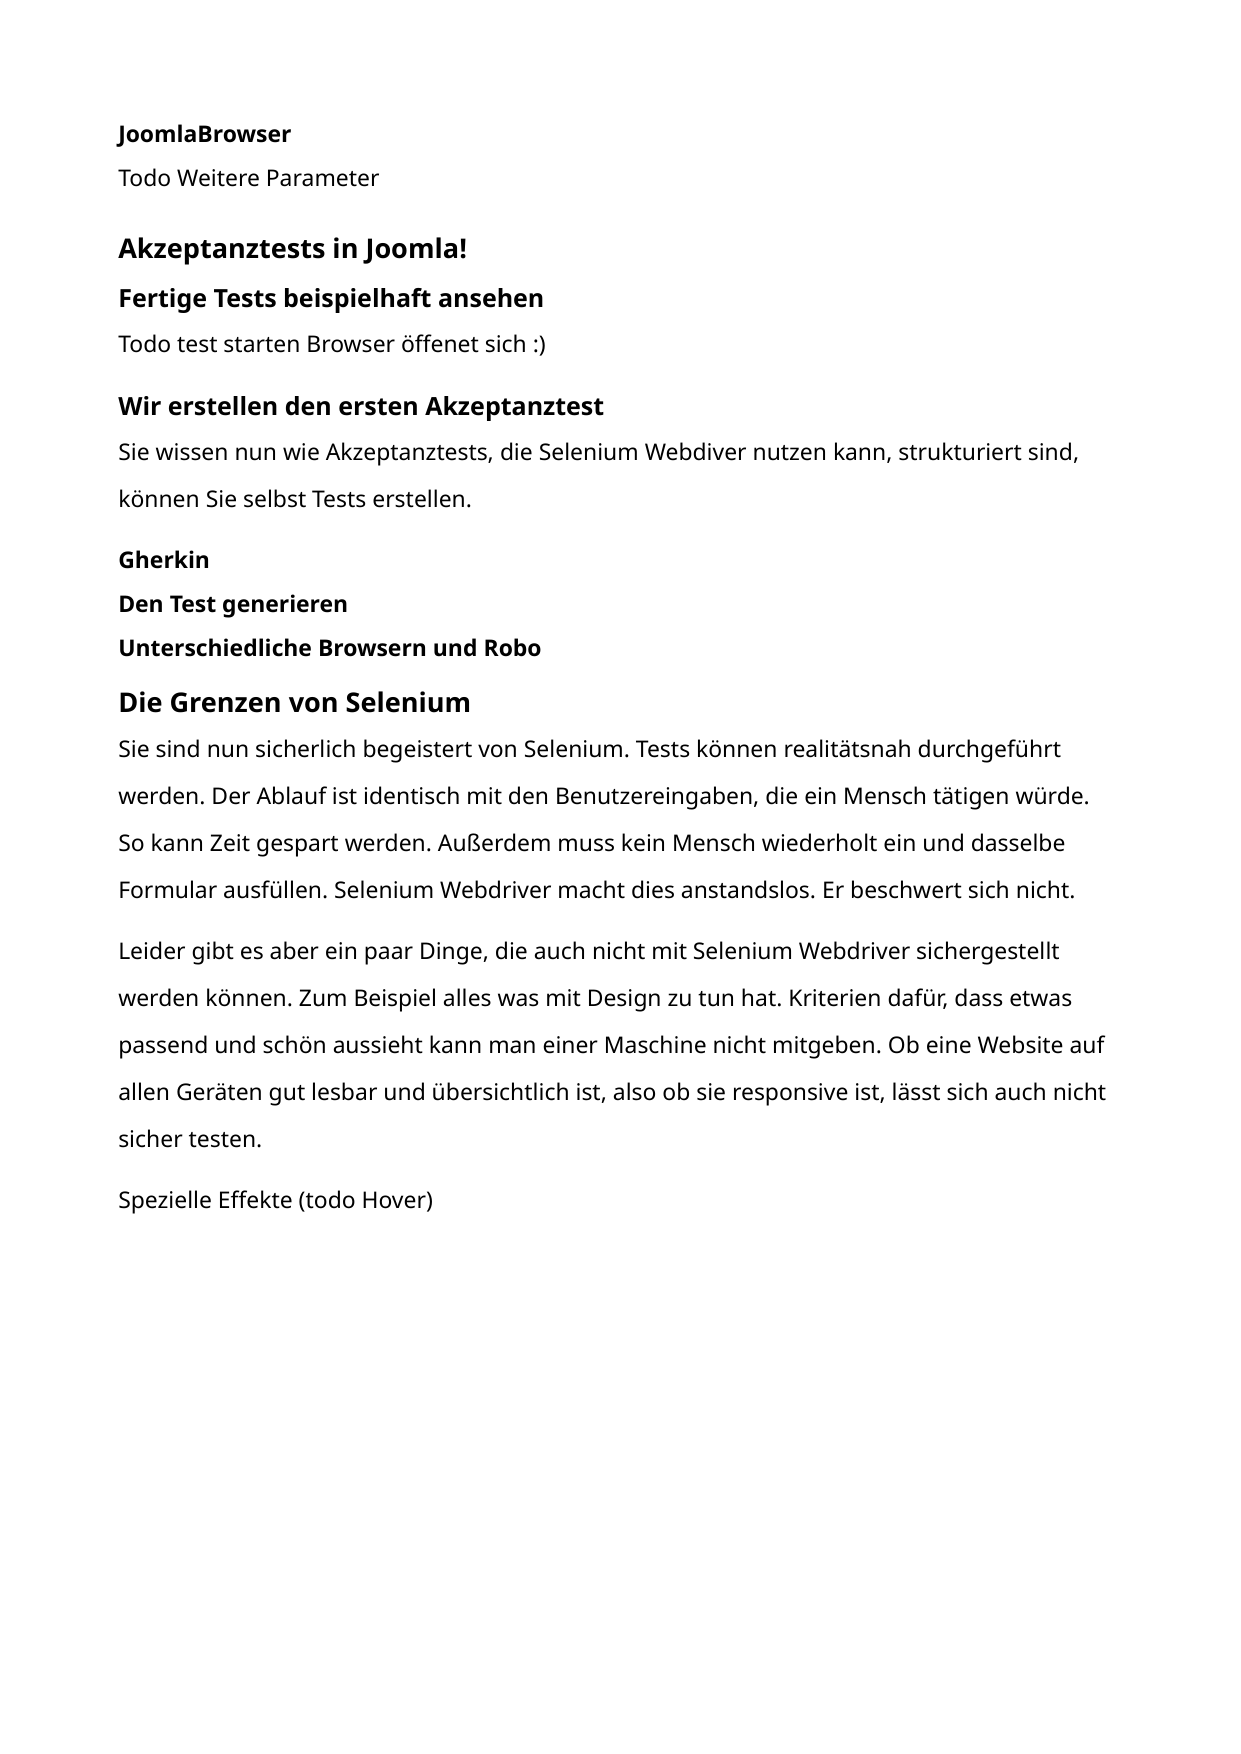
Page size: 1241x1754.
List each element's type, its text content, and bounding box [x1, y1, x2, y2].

subtitle Die Grenzen von Selenium [118, 683, 1122, 720]
subtitle Gherkin [118, 544, 1122, 575]
text Todo test starten Browser öffenet sich :) [118, 328, 1122, 359]
subtitle Wir erstellen den ersten Akzeptanztest [118, 389, 1122, 423]
text Todo Weitere Parameter [118, 162, 1122, 193]
text Spezielle Effekte (todo Hover) [118, 1184, 1122, 1215]
subtitle Den Test generieren [118, 588, 1122, 619]
text Sie sind nun sicherlich begeistert von Selenium. Tests können realitätsnah durchgeführt werden. Der Ablauf ist identisch mit den Benutzereingaben, die ein Mensch tätigen würde. So kann Zeit gespart werden. Außerdem muss kein Mensch wiederholt ein und dasselbe Formular ausfüllen. Selenium Webdriver macht dies anstandslos. Er beschwert sich nicht. [118, 733, 1122, 905]
subtitle Akzeptanztests in Joomla! [118, 229, 1122, 266]
subtitle Unterschiedliche Browsern und Robo [118, 631, 1122, 663]
text Sie wissen nun wie Akzeptanztests, die Selenium Webdiver nutzen kann, strukturiert sind, können Sie selbst Tests erstellen. [118, 436, 1122, 514]
subtitle Fertige Tests beispielhaft ansehen [118, 281, 1122, 315]
subtitle JoomlaBrowser [118, 118, 1122, 149]
text Leider gibt es aber ein paar Dinge, die auch nicht mit Selenium Webdriver sichergestellt werden können. Zum Beispiel alles was mit Design zu tun hat. Kriterien dafür, dass etwas passend und schön aussieht kann man einer Maschine nicht mitgeben. Ob eine Website auf allen Geräten gut lesbar und übersichtlich ist, also ob sie responsive ist, lässt sich auch nicht sicher testen. [118, 935, 1122, 1154]
